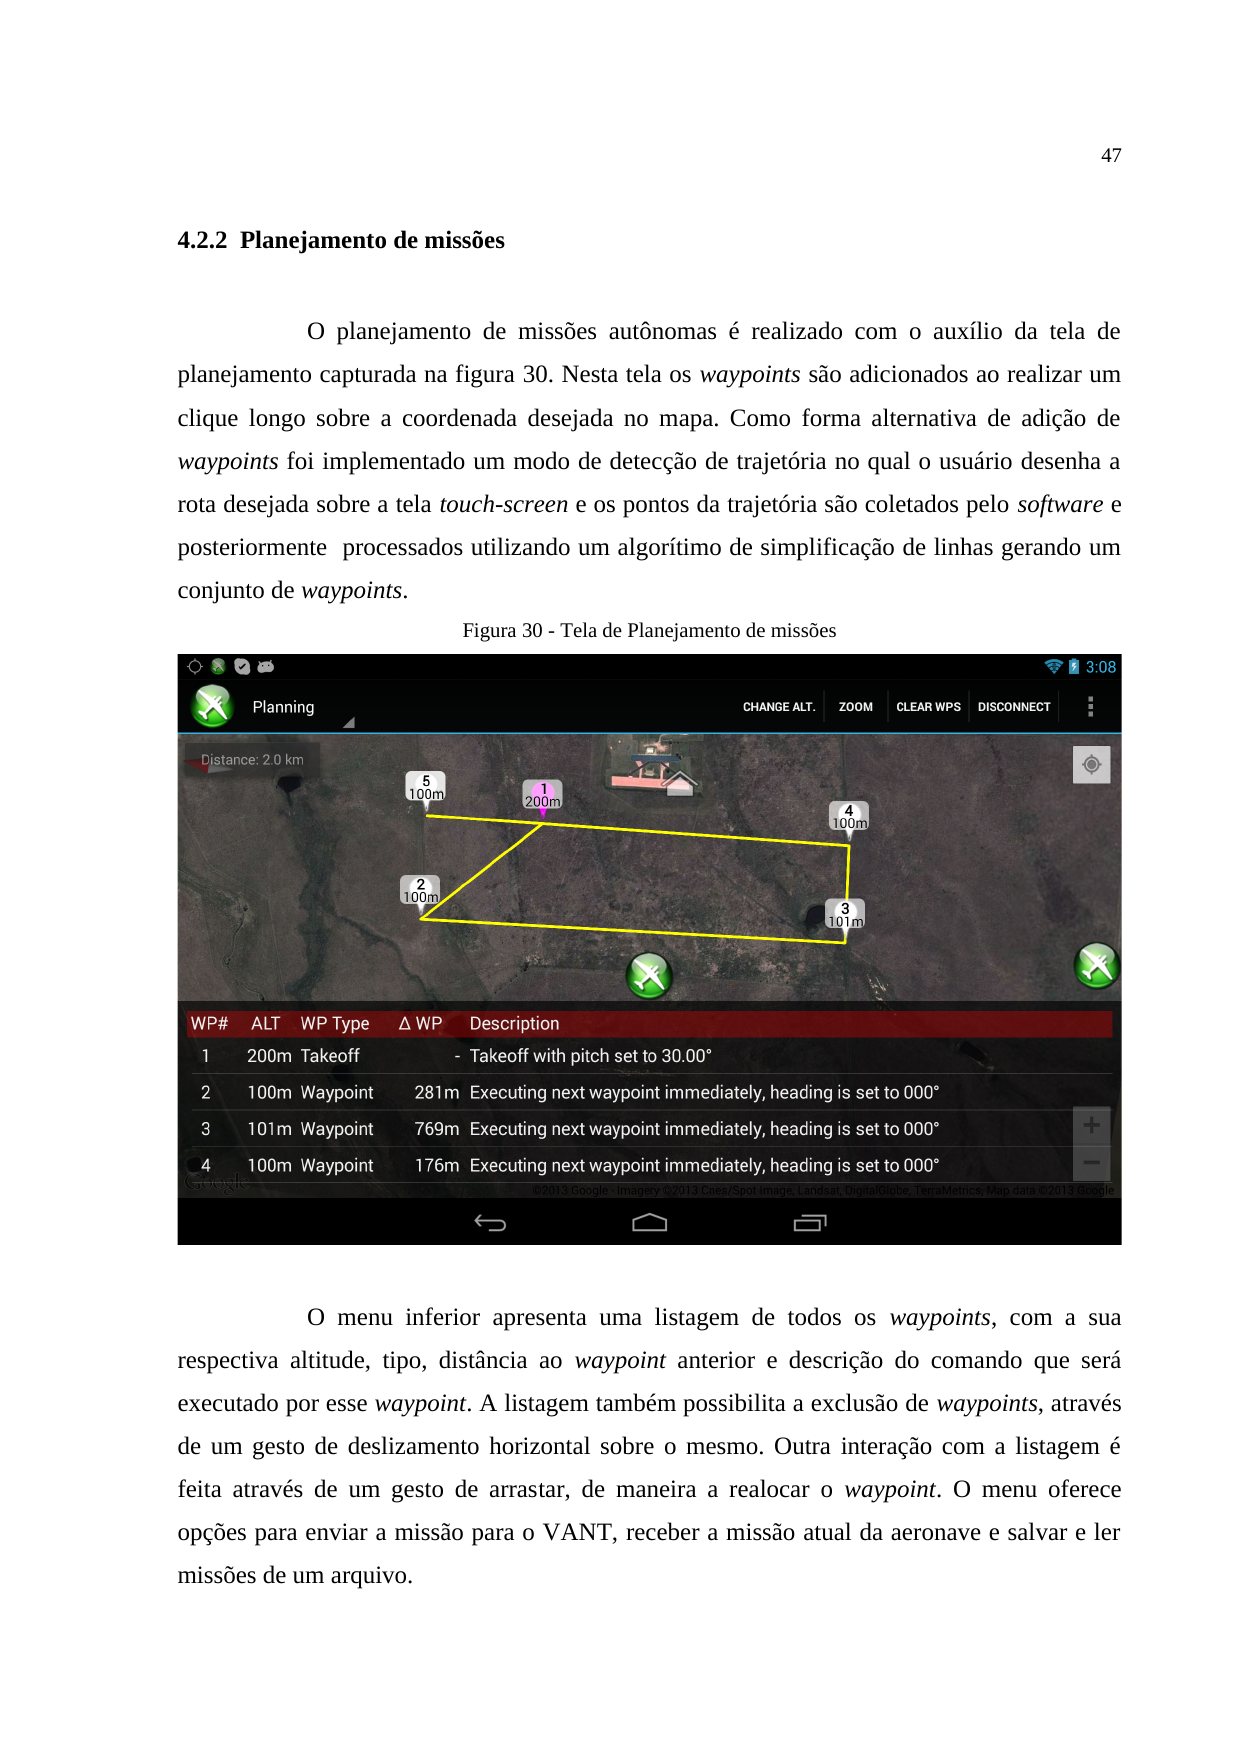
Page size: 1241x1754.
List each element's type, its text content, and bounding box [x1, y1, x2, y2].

subtitle Planejamento de missões [177, 225, 1122, 254]
list Tela de Planejamento de missões [177, 618, 1122, 642]
text O menu inferior apresenta uma listagem de todos os waypoints, com a sua respectiva altitude, tipo, distância ao waypoint anterior e descrição do comando que será executado por esse waypoint. A listagem também possibilita a exclusão de waypoints, através de um gesto de deslizamento horizontal sobre o mesmo. Outra interação com a listagem é feita através de um gesto de arrastar, de maneira a realocar o waypoint. O menu oferece opções para enviar a missão para o VANT, receber a missão atual da aeronave e salvar e ler missões de um arquivo. [177, 1302, 1122, 1589]
picture [177, 654, 1122, 1245]
text O planejamento de missões autônomas é realizado com o auxílio da tela de planejamento capturada na figura 30. Nesta tela os waypoints são adicionados ao realizar um clique longo sobre a coordenada desejada no mapa. Como forma alternativa de adição de waypoints foi implementado um modo de detecção de trajetória no qual o usuário desenha a rota desejada sobre a tela touch-screen e os pontos da trajetória são coletados pelo software e posteriormente processados utilizando um algorítimo de simplificação de linhas gerando um conjunto de waypoints. [177, 316, 1122, 604]
